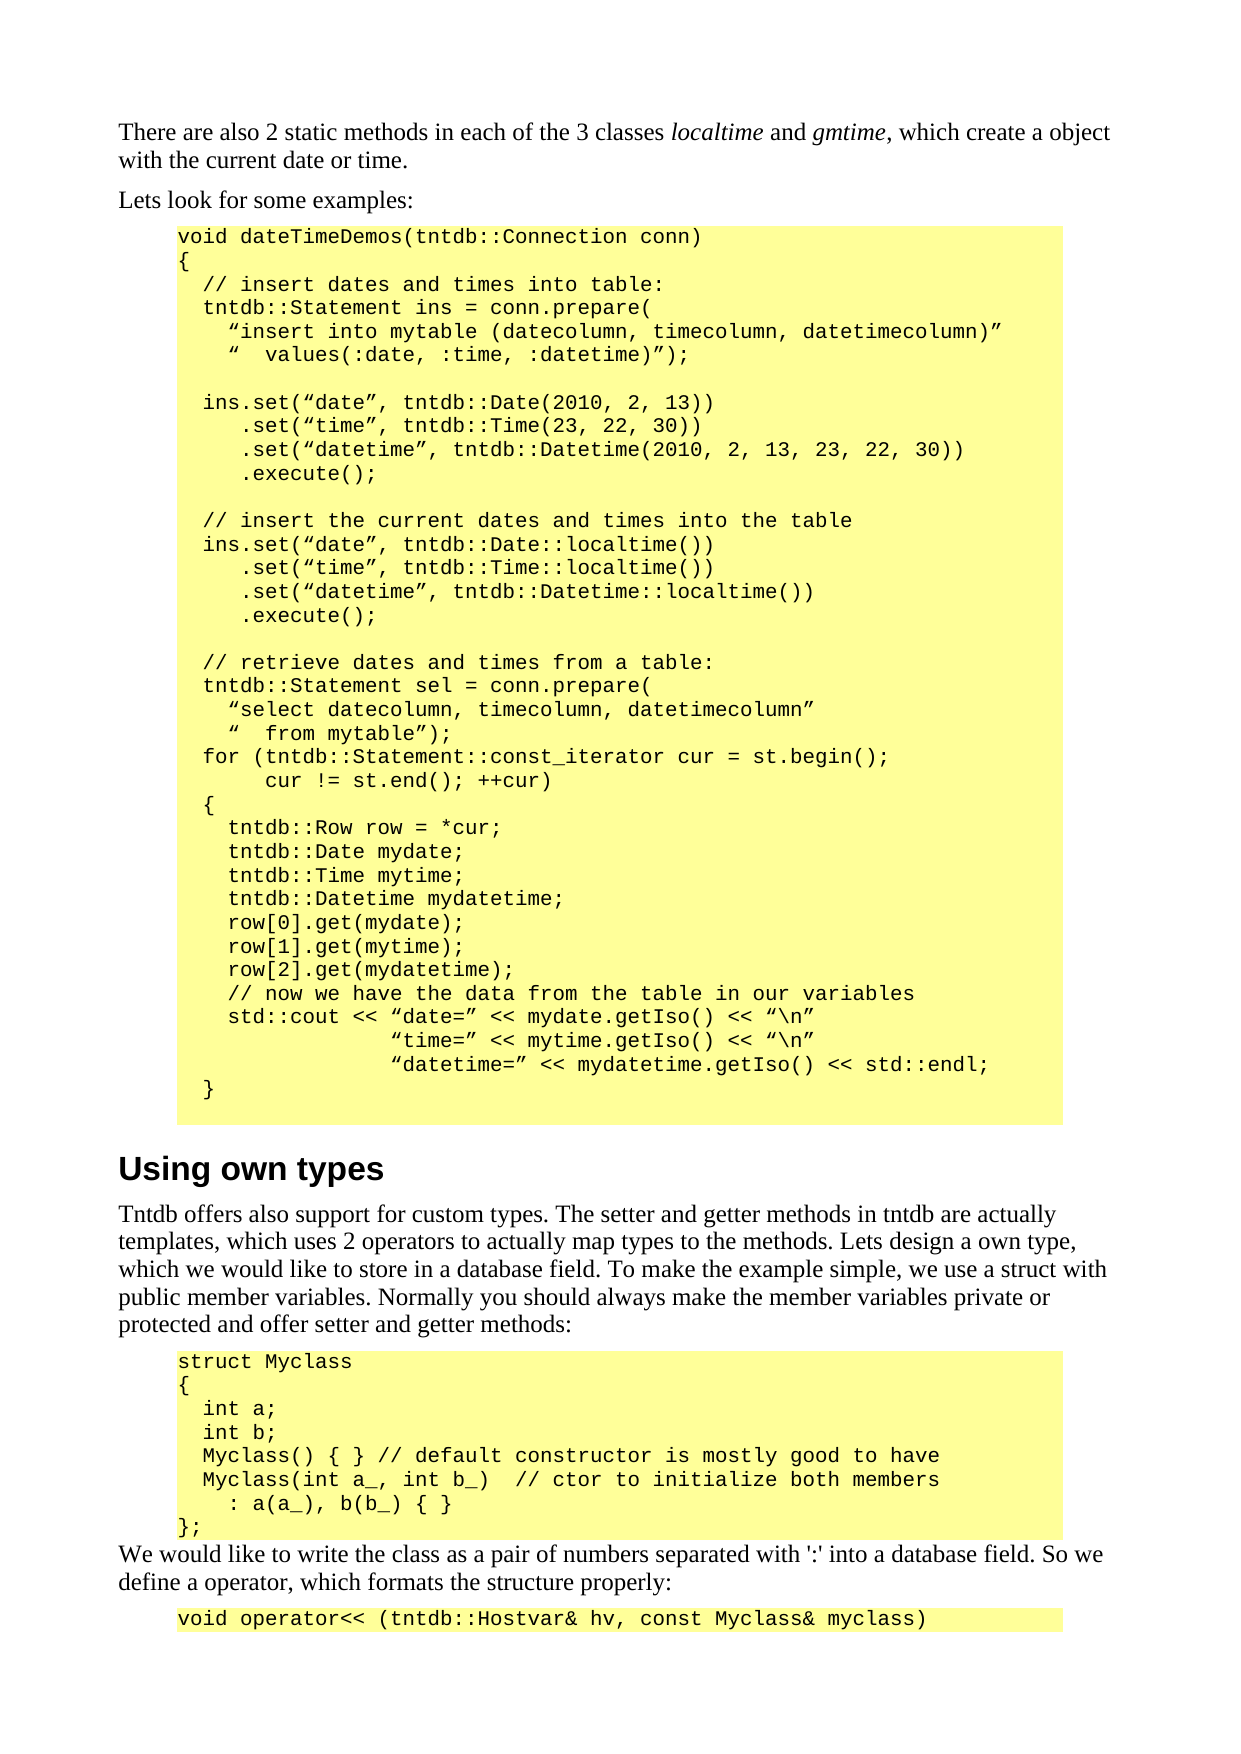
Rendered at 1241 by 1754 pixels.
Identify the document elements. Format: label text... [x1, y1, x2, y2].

text ins.set(“date”, tntdb::Date::localtime()) [177, 534, 1063, 557]
text tntdb::Date mydate; [177, 841, 1063, 865]
text row[1].get(mytime); [177, 936, 1063, 959]
text .set(“time”, tntdb::Time::localtime()) [177, 557, 1063, 581]
text Lets look for some examples: [118, 186, 1122, 214]
text tntdb::Datetime mydatetime; [177, 888, 1063, 912]
text // retrieve dates and times from a table: [177, 652, 1063, 676]
text .set(“time”, tntdb::Time(23, 22, 30)) [177, 415, 1063, 439]
text { [177, 794, 1063, 817]
text “select datecolumn, timecolumn, datetimecolumn” [177, 699, 1063, 723]
text // insert dates and times into table: [177, 273, 1063, 297]
text int b; [177, 1422, 1063, 1445]
text “ from mytable”); [177, 723, 1063, 746]
text { [177, 1374, 1063, 1398]
text }; [177, 1516, 1063, 1540]
text .set(“datetime”, tntdb::Datetime(2010, 2, 13, 23, 22, 30)) [177, 439, 1063, 463]
text cur != st.end(); ++cur) [177, 770, 1063, 794]
text tntdb::Time mytime; [177, 865, 1063, 888]
text // now we have the data from the table in our variables [177, 983, 1063, 1007]
text Myclass(int a_, int b_) // ctor to initialize both members [177, 1469, 1063, 1493]
text .execute(); [177, 604, 1063, 628]
text row[0].get(mydate); [177, 912, 1063, 936]
text std::cout << “date=” << mydate.getIso() << “\n” [177, 1007, 1063, 1030]
text “ values(:date, :time, :datetime)”); [177, 344, 1063, 368]
subtitle Using own types [118, 1150, 1122, 1187]
text struct Myclass [177, 1351, 1063, 1374]
text There are also 2 static methods in each of the 3 classes localtime and gmtime, which create a object with the current date or time. [118, 118, 1122, 173]
text tntdb::Statement ins = conn.prepare( [177, 297, 1063, 321]
text Myclass() { } // default constructor is mostly good to have [177, 1445, 1063, 1469]
text void dateTimeDemos(tntdb::Connection conn) [177, 226, 1063, 250]
text “datetime=” << mydatetime.getIso() << std::endl; [177, 1054, 1063, 1077]
text .set(“datetime”, tntdb::Datetime::localtime()) [177, 581, 1063, 604]
text ins.set(“date”, tntdb::Date(2010, 2, 13)) [177, 392, 1063, 415]
text // insert the current dates and times into the table [177, 510, 1063, 534]
text int a; [177, 1398, 1063, 1422]
text row[2].get(mydatetime); [177, 959, 1063, 983]
text “insert into mytable (datecolumn, timecolumn, datetimecolumn)” [177, 321, 1063, 344]
text “time=” << mytime.getIso() << “\n” [177, 1030, 1063, 1054]
text } [177, 1077, 1063, 1101]
text : a(a_), b(b_) { } [177, 1493, 1063, 1516]
text { [177, 250, 1063, 273]
text void operator<< (tntdb::Hostvar& hv, const Myclass& myclass) [177, 1608, 1063, 1632]
text Tntdb offers also support for custom types. The setter and getter methods in tntdb are actually templates, which uses 2 operators to actually map types to the methods. Lets design a own type, which we would like to store in a database field. To make the example simple, we use a struct with public member variables. Normally you should always make the member variables private or protected and offer setter and getter methods: [118, 1200, 1122, 1338]
text tntdb::Statement sel = conn.prepare( [177, 676, 1063, 699]
text .execute(); [177, 463, 1063, 486]
text We would like to write the class as a pair of numbers separated with ':' into a database field. So we define a operator, which formats the structure properly: [118, 1540, 1122, 1595]
text for (tntdb::Statement::const_iterator cur = st.begin(); [177, 746, 1063, 770]
text tntdb::Row row = *cur; [177, 817, 1063, 841]
